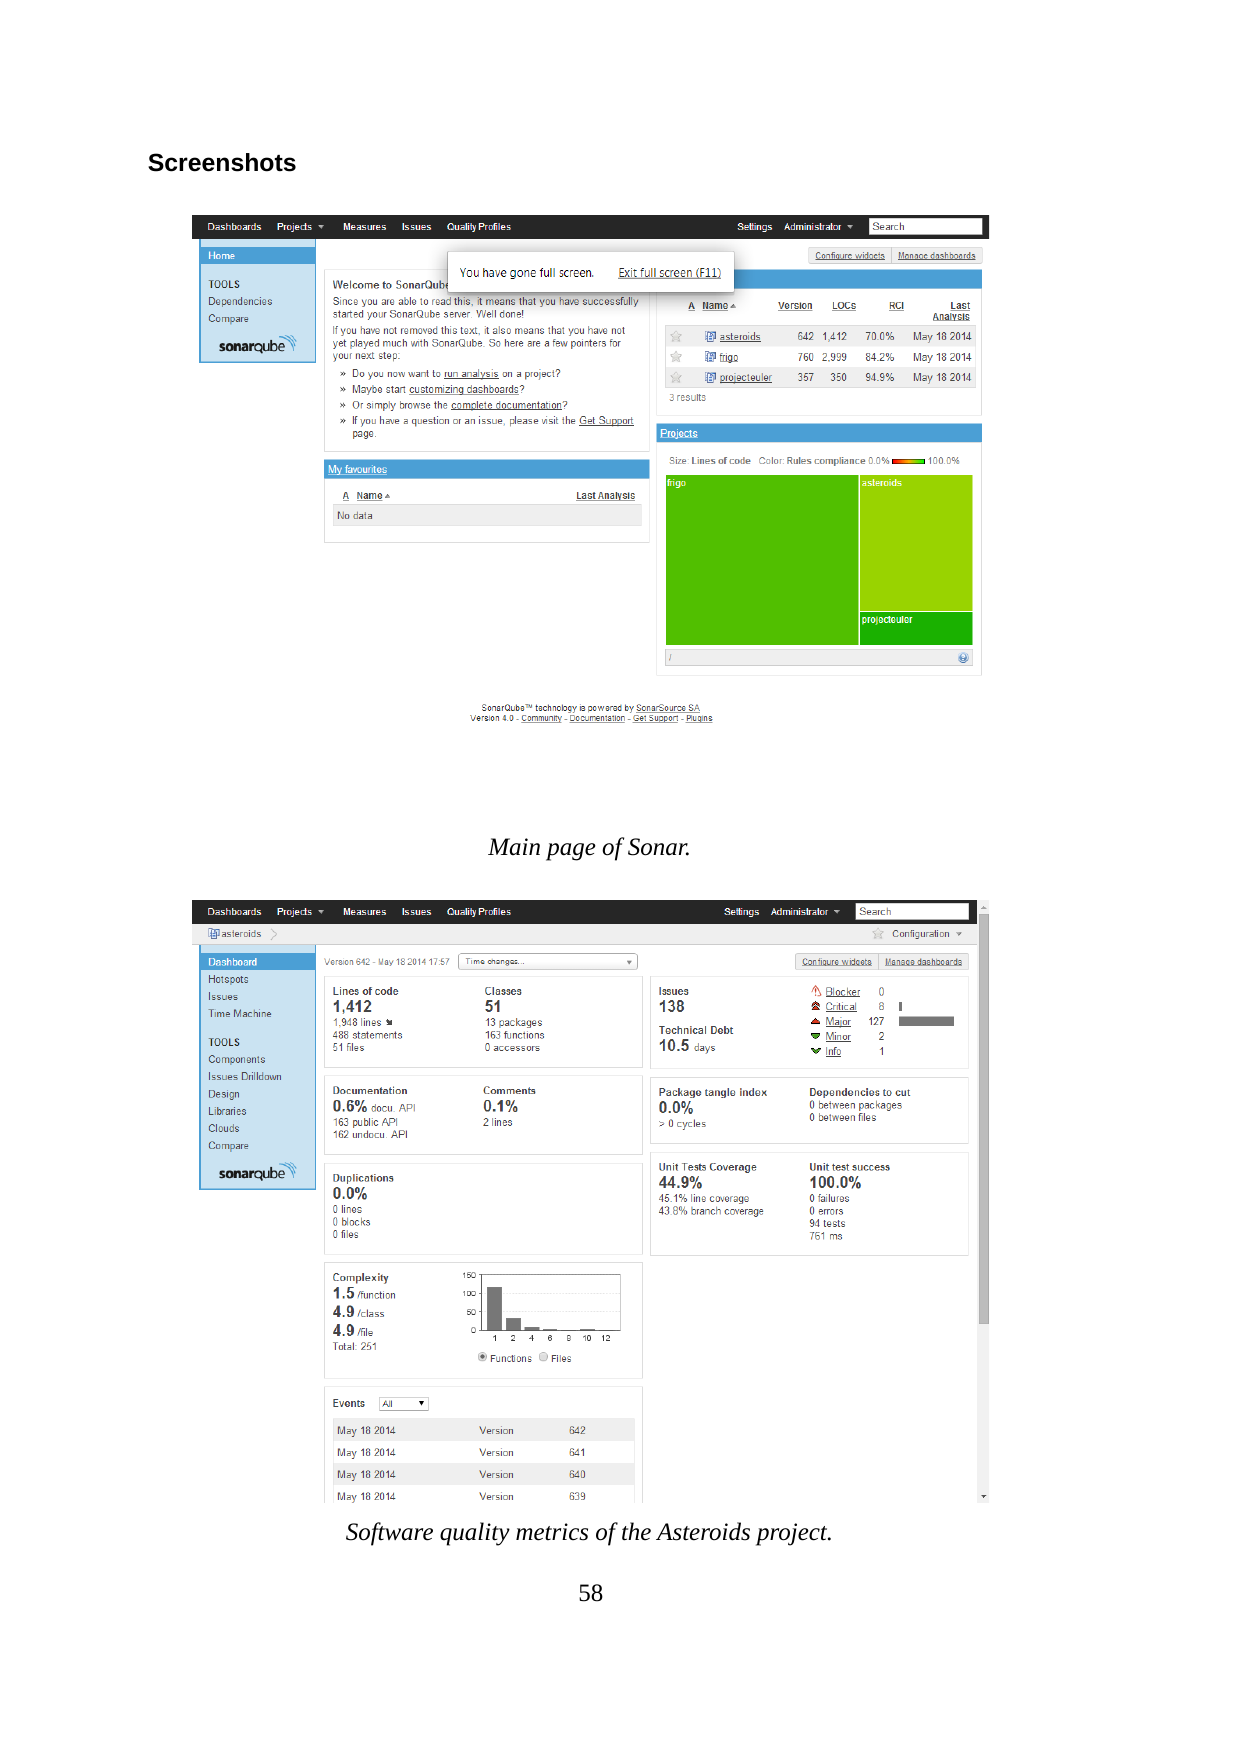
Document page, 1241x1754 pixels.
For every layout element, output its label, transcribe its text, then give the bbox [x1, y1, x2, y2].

text Software quality metrics of the Asteroids project. [148, 1503, 1033, 1545]
picture [192, 215, 990, 818]
text Main page of Sonar. [148, 818, 1033, 861]
picture [192, 900, 990, 1503]
subtitle Screenshots [148, 148, 1033, 176]
